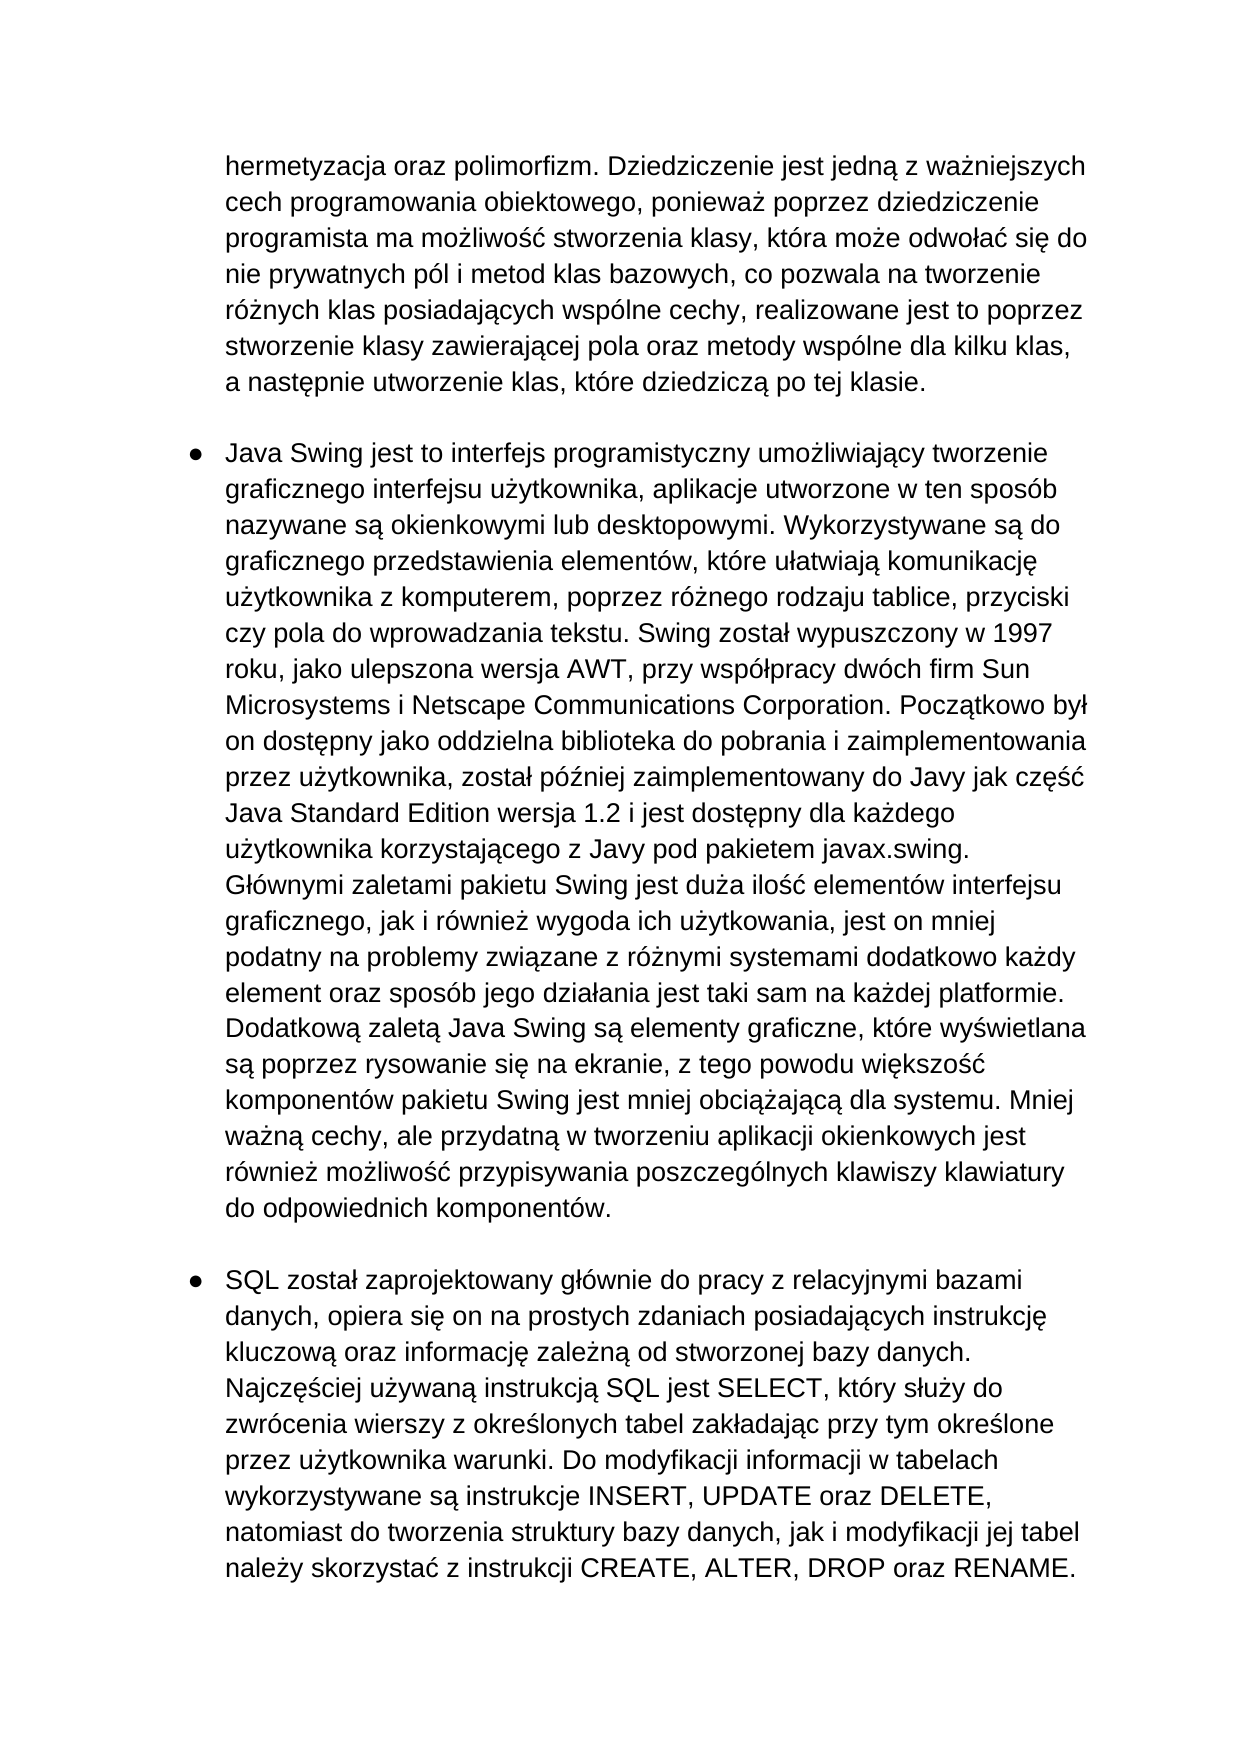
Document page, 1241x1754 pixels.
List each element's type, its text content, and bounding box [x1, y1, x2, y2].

text hermetyzacja oraz polimorfizm. Dziedziczenie jest jedną z ważniejszych cech programowania obiektowego, ponieważ poprzez dziedziczenie programista ma możliwość stworzenia klasy, która może odwołać się do nie prywatnych pól i metod klas bazowych, co pozwala na tworzenie różnych klas posiadających wspólne cechy, realizowane jest to poprzez stworzenie klasy zawierającej pola oraz metody wspólne dla kilku klas, a następnie utworzenie klas, które dziedziczą po tej klasie. [225, 150, 1090, 397]
list SQL został zaprojektowany głównie do pracy z relacyjnymi bazami danych, opiera się on na prostych zdaniach posiadających instrukcję kluczową oraz informację zależną od stworzonej bazy danych. Najczęściej używaną instrukcją SQL jest SELECT, który służy do zwrócenia wierszy z określonych tabel zakładając przy tym określone przez użytkownika warunki. Do modyfikacji informacji w tabelach wykorzystywane są instrukcje INSERT, UPDATE oraz DELETE, natomiast do tworzenia struktury bazy danych, jak i modyfikacji jej tabel należy skorzystać z instrukcji CREATE, ALTER, DROP oraz RENAME. [187, 1264, 1090, 1583]
list Java Swing jest to interfejs programistyczny umożliwiający tworzenie graficznego interfejsu użytkownika, aplikacje utworzone w ten sposób nazywane są okienkowymi lub desktopowymi. Wykorzystywane są do graficznego przedstawienia elementów, które ułatwiają komunikację użytkownika z komputerem, poprzez różnego rodzaju tablice, przyciski czy pola do wprowadzania tekstu. Swing został wypuszczony w 1997 roku, jako ulepszona wersja AWT, przy współpracy dwóch firm Sun Microsystems i Netscape Communications Corporation. Początkowo był on dostępny jako oddzielna biblioteka do pobrania i zaimplementowania przez użytkownika, został później zaimplementowany do Javy jak część Java Standard Edition wersja 1.2 i jest dostępny dla każdego użytkownika korzystającego z Javy pod pakietem javax.swing. Głównymi zaletami pakietu Swing jest duża ilość elementów interfejsu graficznego, jak i również wygoda ich użytkowania, jest on mniej podatny na problemy związane z różnymi systemami dodatkowo każdy element oraz sposób jego działania jest taki sam na każdej platformie. Dodatkową zaletą Java Swing są elementy graficzne, które wyświetlana są poprzez rysowanie się na ekranie, z tego powodu większość komponentów pakietu Swing jest mniej obciążającą dla systemu. Mniej ważną cechy, ale przydatną w tworzeniu aplikacji okienkowych jest również możliwość przypisywania poszczególnych klawiszy klawiatury do odpowiednich komponentów. [187, 437, 1090, 1223]
